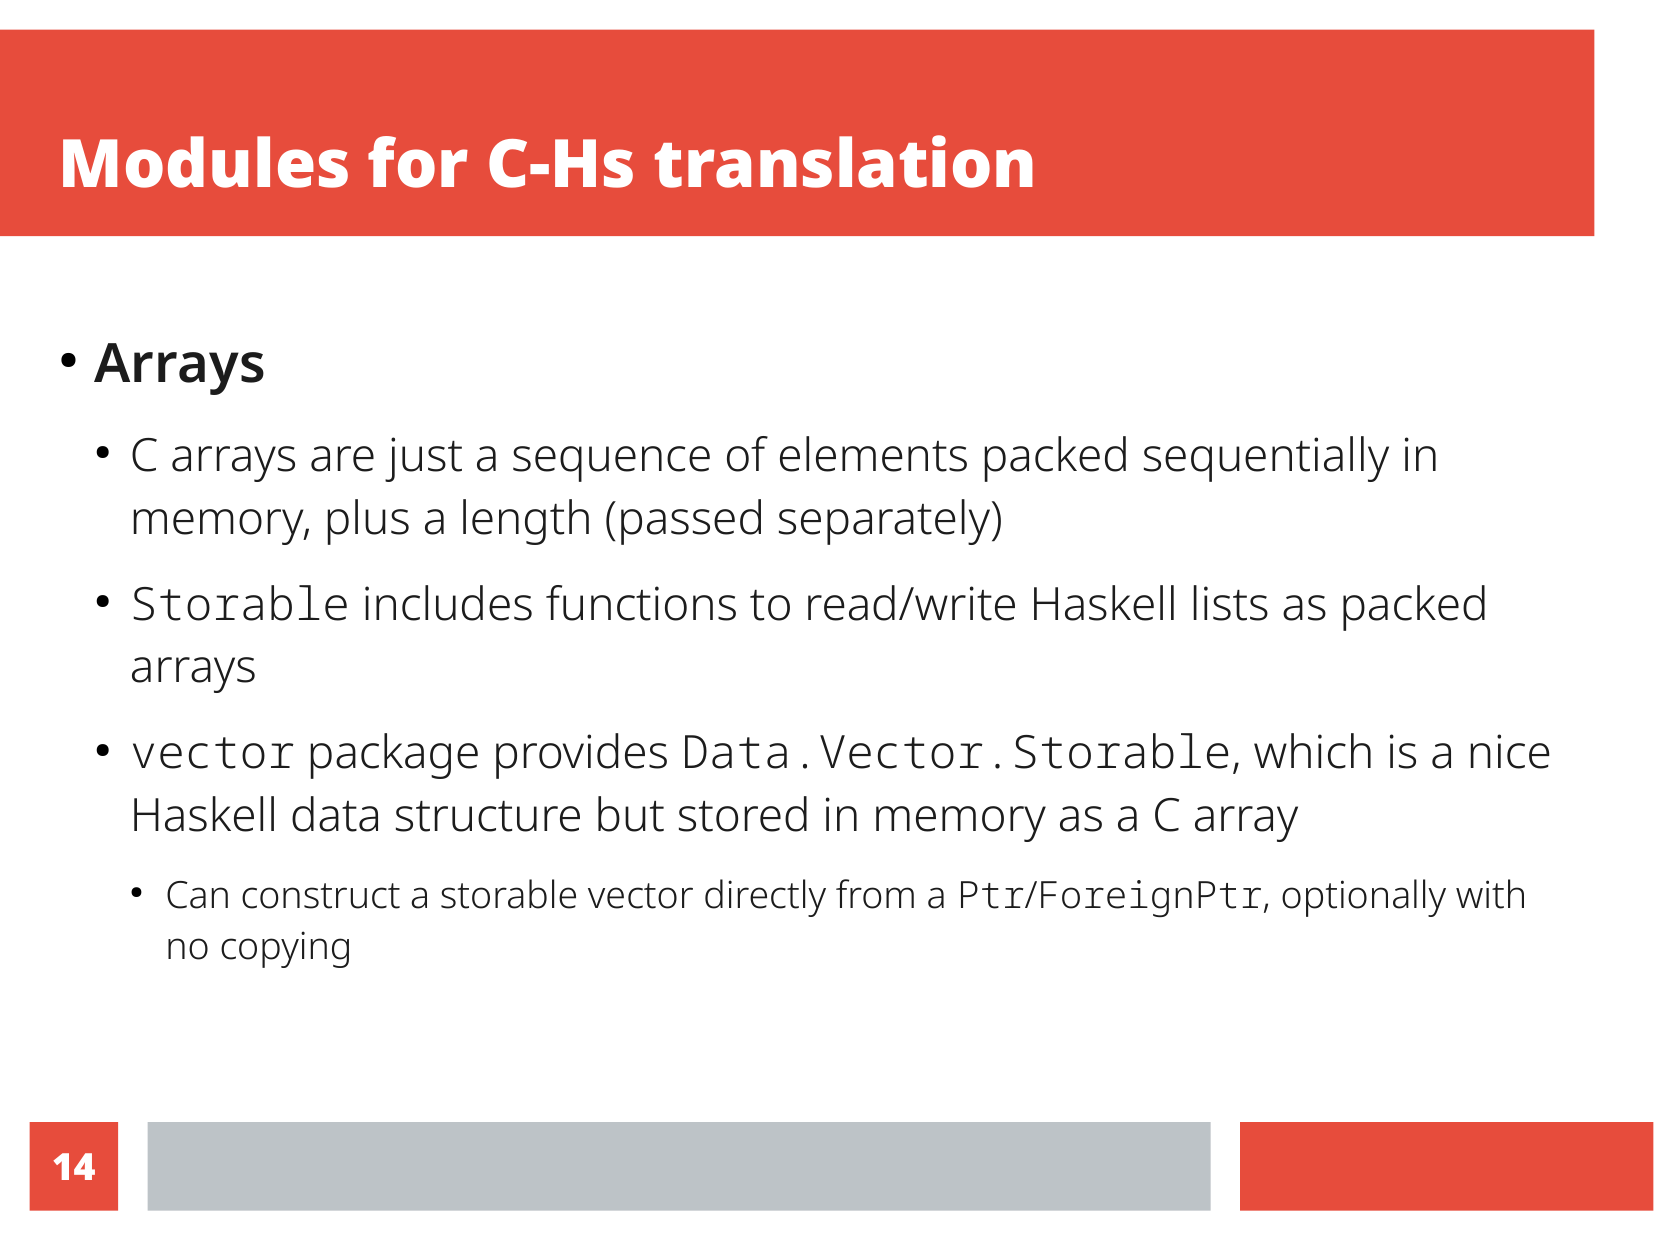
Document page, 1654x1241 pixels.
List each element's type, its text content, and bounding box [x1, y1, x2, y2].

title Modules for C-Hs translation [59, 59, 1595, 207]
list Arrays C arrays are just a sequence of elements packed sequentially in memory, plus a length (passed separately) Storable includes functions to read/write Haskell lists as packed arrays vector package provides Data.Vector.Storable, which is a nice Haskell data structure but stored in memory as a C array Can construct a storable vector directly from a Ptr/ForeignPtr, optionally with no copying [59, 324, 1565, 1093]
